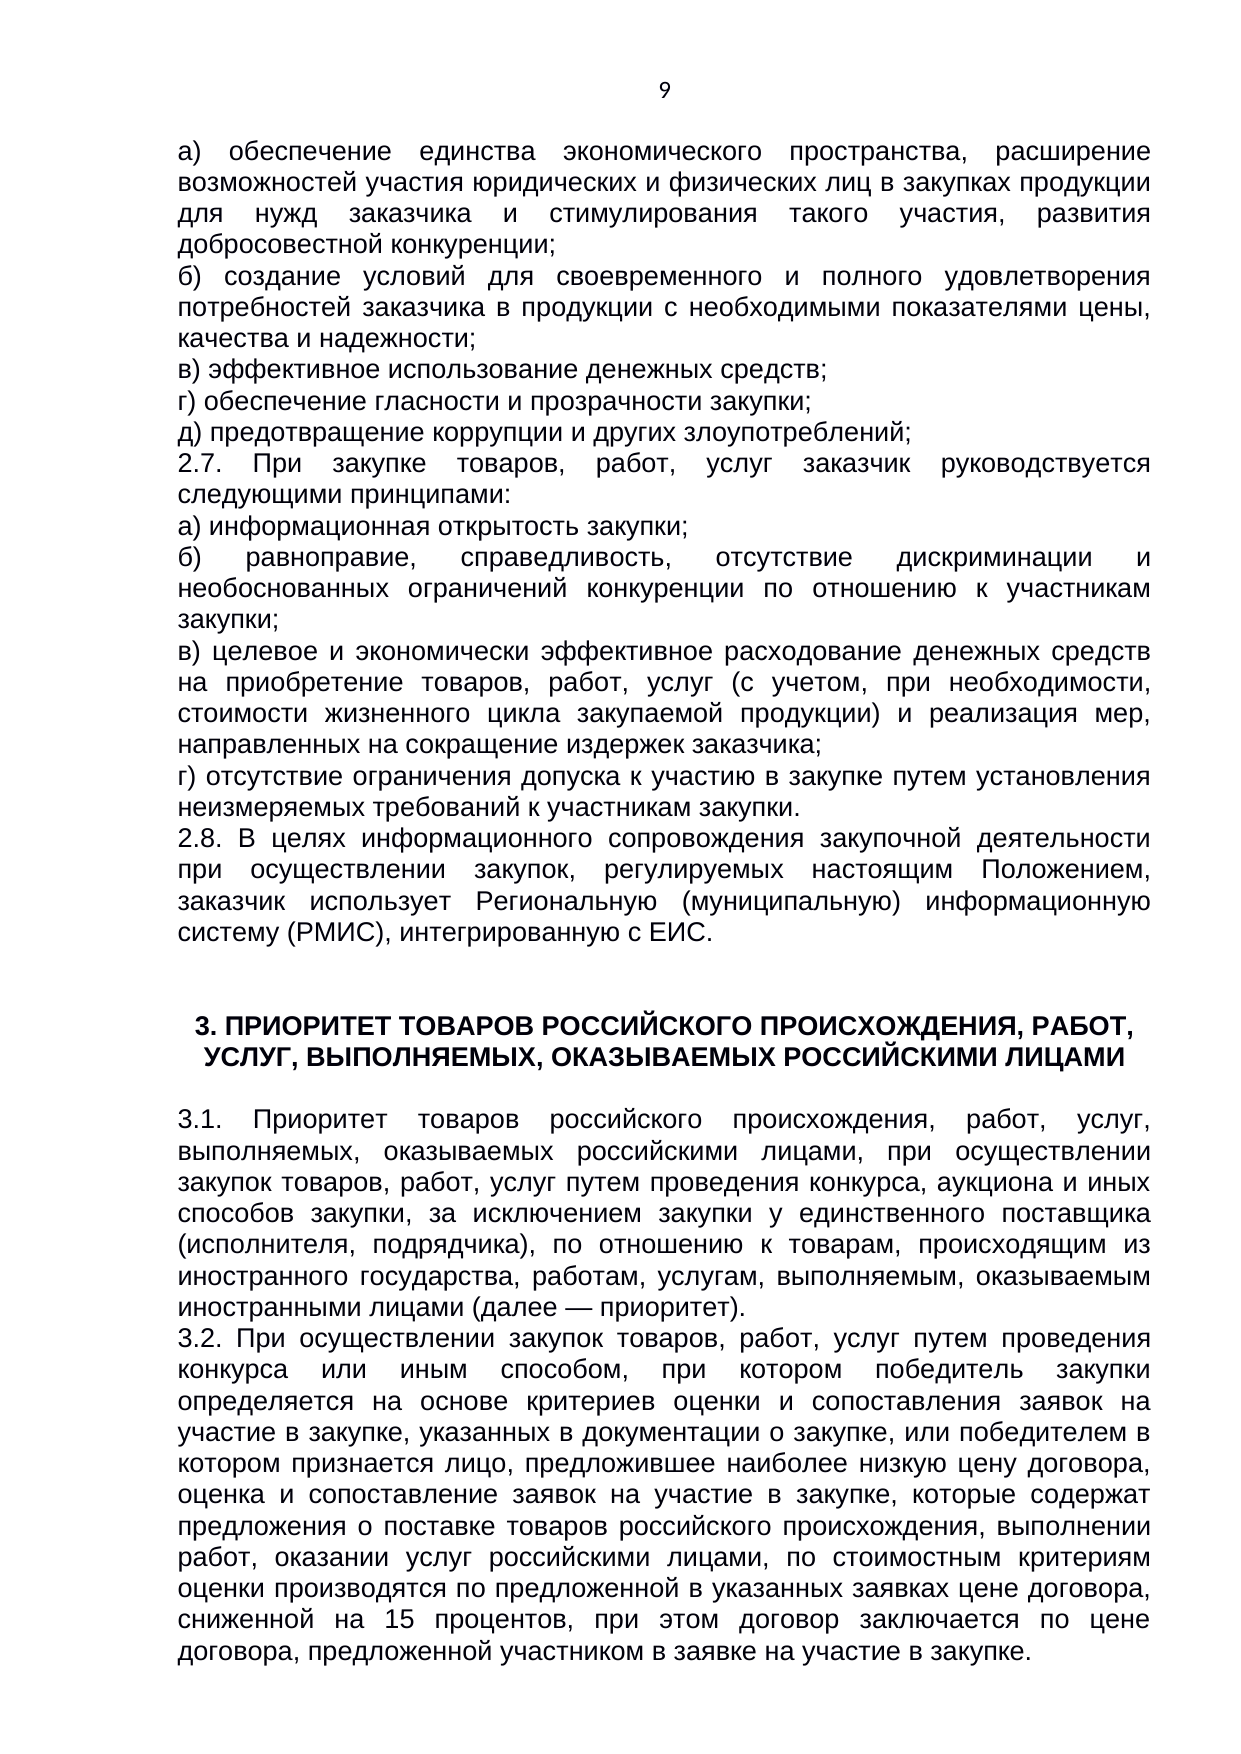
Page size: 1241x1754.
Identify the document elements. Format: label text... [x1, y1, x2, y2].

text а) обеспечение единства экономического пространства, расширение возможностей участия юридических и физических лиц в закупках продукции для нужд заказчика и стимулирования такого участия, развития добросовестной конкуренции; [177, 135, 1152, 260]
text 2.7. При закупке товаров, работ, услуг заказчик руководствуется следующими принципами: [177, 447, 1152, 510]
text 3.1. Приоритет товаров российского происхождения, работ, услуг, выполняемых, оказываемых российскими лицами, при осуществлении закупок товаров, работ, услуг путем проведения конкурса, аукциона и иных способов закупки, за исключением закупки у единственного поставщика (исполнителя, подрядчика), по отношению к товарам, происходящим из иностранного государства, работам, услугам, выполняемым, оказываемым иностранными лицами (далее — приоритет). [177, 1103, 1152, 1322]
text 2.8. В целях информационного сопровождения закупочной деятельности при осуществлении закупок, регулируемых настоящим Положением, заказчик использует Региональную (муниципальную) информационную систему (РМИС), интегрированную с ЕИС. [177, 822, 1152, 947]
text 3.2. При осуществлении закупок товаров, работ, услуг путем проведения конкурса или иным способом, при котором победитель закупки определяется на основе критериев оценки и сопоставления заявок на участие в закупке, указанных в документации о закупке, или победителем в котором признается лицо, предложившее наиболее низкую цену договора, оценка и сопоставление заявок на участие в закупке, которые содержат предложения о поставке товаров российского происхождения, выполнении работ, оказании услуг российскими лицами, по стоимостным критериям оценки производятся по предложенной в указанных заявках цене договора, сниженной на 15 процентов, при этом договор заключается по цене договора, предложенной участником в заявке на участие в закупке. [177, 1322, 1152, 1666]
text г) обеспечение гласности и прозрачности закупки; [177, 385, 1152, 416]
text б) создание условий для своевременного и полного удовлетворения потребностей заказчика в продукции с необходимыми показателями цены, качества и надежности; [177, 260, 1152, 353]
text в) эффективное использование денежных средств; [177, 353, 1152, 385]
text д) предотвращение коррупции и других злоупотреблений; [177, 416, 1152, 447]
text а) информационная открытость закупки; [177, 510, 1152, 541]
text б) равноправие, справедливость, отсутствие дискриминации и необоснованных ограничений конкуренции по отношению к участникам закупки; [177, 541, 1152, 635]
text в) целевое и экономически эффективное расходование денежных средств на приобретение товаров, работ, услуг (с учетом, при необходимости, стоимости жизненного цикла закупаемой продукции) и реализация мер, направленных на сокращение издержек заказчика; [177, 635, 1152, 760]
text г) отсутствие ограничения допуска к участию в закупке путем установления неизмеряемых требований к участникам закупки. [177, 760, 1152, 822]
text 3. ПРИОРИТЕТ ТОВАРОВ РОССИЙСКОГО ПРОИСХОЖДЕНИЯ, РАБОТ, УСЛУГ, ВЫПОЛНЯЕМЫХ, ОКАЗЫВАЕМЫХ РОССИЙСКИМИ ЛИЦАМИ [177, 1010, 1152, 1072]
